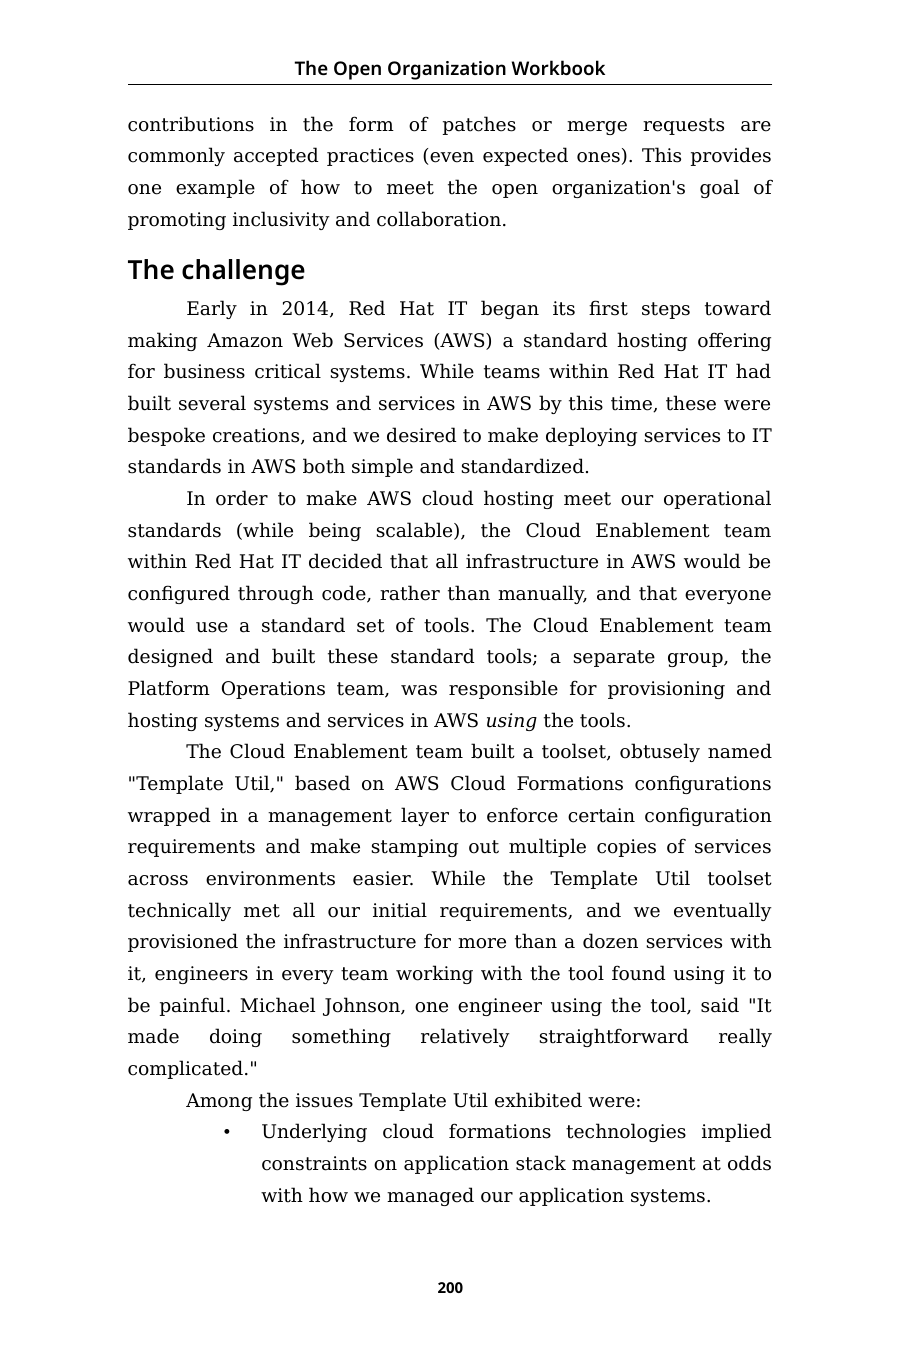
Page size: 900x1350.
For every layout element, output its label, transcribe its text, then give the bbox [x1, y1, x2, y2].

text Among the issues Template Util exhibited were: [127, 1089, 772, 1111]
text The Cloud Enablement team built a toolset, obtusely named "Template Util," based on AWS Cloud Formations configurations wrapped in a management layer to enforce certain configuration requirements and make stamping out multiple copies of services across environments easier. While the Template Util toolset technically met all our initial requirements, and we eventually provisioned the infrastructure for more than a dozen services with it, engineers in every team working with the tool found using it to be painful. Michael Johnson, one engineer using the tool, said "It made doing something relatively straightforward really complicated." [127, 741, 772, 1080]
text contributions in the form of patches or merge requests are commonly accepted practices (even expected ones). This provides one example of how to meet the open organization's goal of promoting inclusivity and collaboration. [127, 114, 772, 231]
list Underlying cloud formations technologies implied constraints on application stack management at odds with how we managed our application systems. [223, 1121, 772, 1206]
subtitle The challenge [127, 255, 772, 285]
text In order to make AWS cloud hosting meet our operational standards (while being scalable), the Cloud Enablement team within Red Hat IT decided that all infrastructure in AWS would be configured through code, rather than manually, and that everyone would use a standard set of tools. The Cloud Enablement team designed and built these standard tools; a separate group, the Platform Operations team, was responsible for provisioning and hosting systems and services in AWS using the tools. [127, 488, 772, 731]
text Early in 2014, Red Hat IT began its first steps toward making Amazon Web Services (AWS) a standard hosting offering for business critical systems. While teams within Red Hat IT had built several systems and services in AWS by this time, these were bespoke creations, and we desired to make deploying services to IT standards in AWS both simple and standardized. [127, 298, 772, 478]
